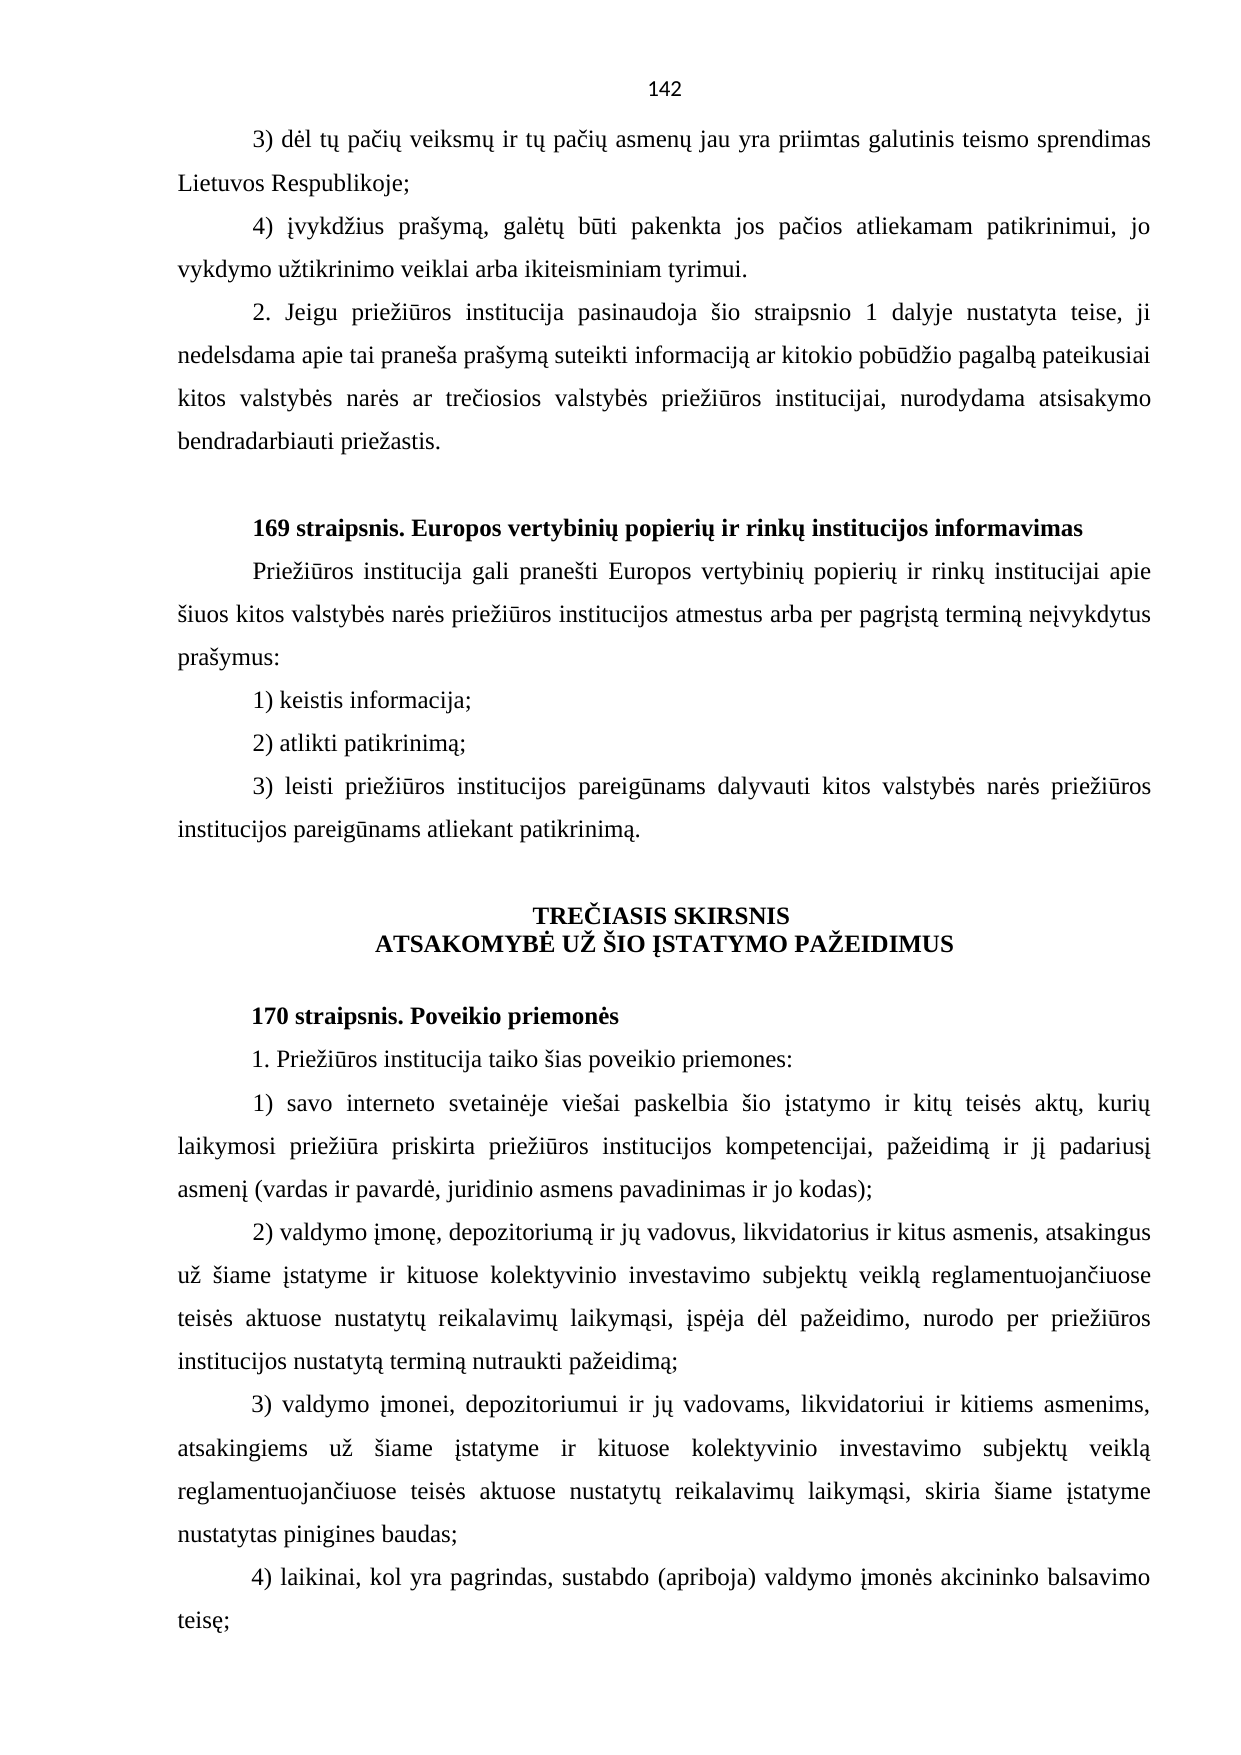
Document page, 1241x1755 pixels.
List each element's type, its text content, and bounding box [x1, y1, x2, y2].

text 2. Jeigu priežiūros institucija pasinaudoja šio straipsnio 1 dalyje nustatyta teise, ji nedelsdama apie tai praneša prašymą suteikti informaciją ar kitokio pobūdžio pagalbą pateikusiai kitos valstybės narės ar trečiosios valstybės priežiūros institucijai, nurodydama atsisakymo bendradarbiauti priežastis. [177, 297, 1152, 455]
text ATSAKOMYBĖ UŽ ŠIO ĮSTATYMO PAŽEIDIMUS [177, 929, 1152, 958]
text TREČIASIS SKIRSNIS [177, 901, 1152, 929]
text 1) keistis informacija; [177, 685, 1152, 714]
text 3) valdymo įmonei, depozitoriumui ir jų vadovams, likvidatoriui ir kitiems asmenims, atsakingiems už šiame įstatyme ir kituose kolektyvinio investavimo subjektų veiklą reglamentuojančiuose teisės aktuose nustatytų reikalavimų laikymąsi, skiria šiame įstatyme nustatytas pinigines baudas; [177, 1389, 1152, 1548]
text 1) savo interneto svetainėje viešai paskelbia šio įstatymo ir kitų teisės aktų, kurių laikymosi priežiūra priskirta priežiūros institucijos kompetencijai, pažeidimą ir jį padariusį asmenį (vardas ir pavardė, juridinio asmens pavadinimas ir jo kodas); [177, 1088, 1152, 1203]
text 4) įvykdžius prašymą, galėtų būti pakenkta jos pačios atliekamam patikrinimui, jo vykdymo užtikrinimo veiklai arba ikiteisminiam tyrimui. [177, 211, 1152, 283]
text 3) dėl tų pačių veiksmų ir tų pačių asmenų jau yra priimtas galutinis teismo sprendimas Lietuvos Respublikoje; [177, 124, 1152, 196]
text 1. Priežiūros institucija taiko šias poveikio priemones: [177, 1044, 1152, 1073]
text 4) laikinai, kol yra pagrindas, sustabdo (apriboja) valdymo įmonės akcininko balsavimo teisę; [177, 1562, 1152, 1634]
text 169 straipsnis. Europos vertybinių popierių ir rinkų institucijos informavimas [177, 513, 1152, 541]
text 3) leisti priežiūros institucijos pareigūnams dalyvauti kitos valstybės narės priežiūros institucijos pareigūnams atliekant patikrinimą. [177, 771, 1152, 843]
text 170 straipsnis. Poveikio priemonės [177, 1001, 1152, 1030]
text 2) atlikti patikrinimą; [177, 728, 1152, 757]
text Priežiūros institucija gali pranešti Europos vertybinių popierių ir rinkų institucijai apie šiuos kitos valstybės narės priežiūros institucijos atmestus arba per pagrįstą terminą neįvykdytus prašymus: [177, 556, 1152, 671]
text 2) valdymo įmonę, depozitoriumą ir jų vadovus, likvidatorius ir kitus asmenis, atsakingus už šiame įstatyme ir kituose kolektyvinio investavimo subjektų veiklą reglamentuojančiuose teisės aktuose nustatytų reikalavimų laikymąsi, įspėja dėl pažeidimo, nurodo per priežiūros institucijos nustatytą terminą nutraukti pažeidimą; [177, 1217, 1152, 1375]
